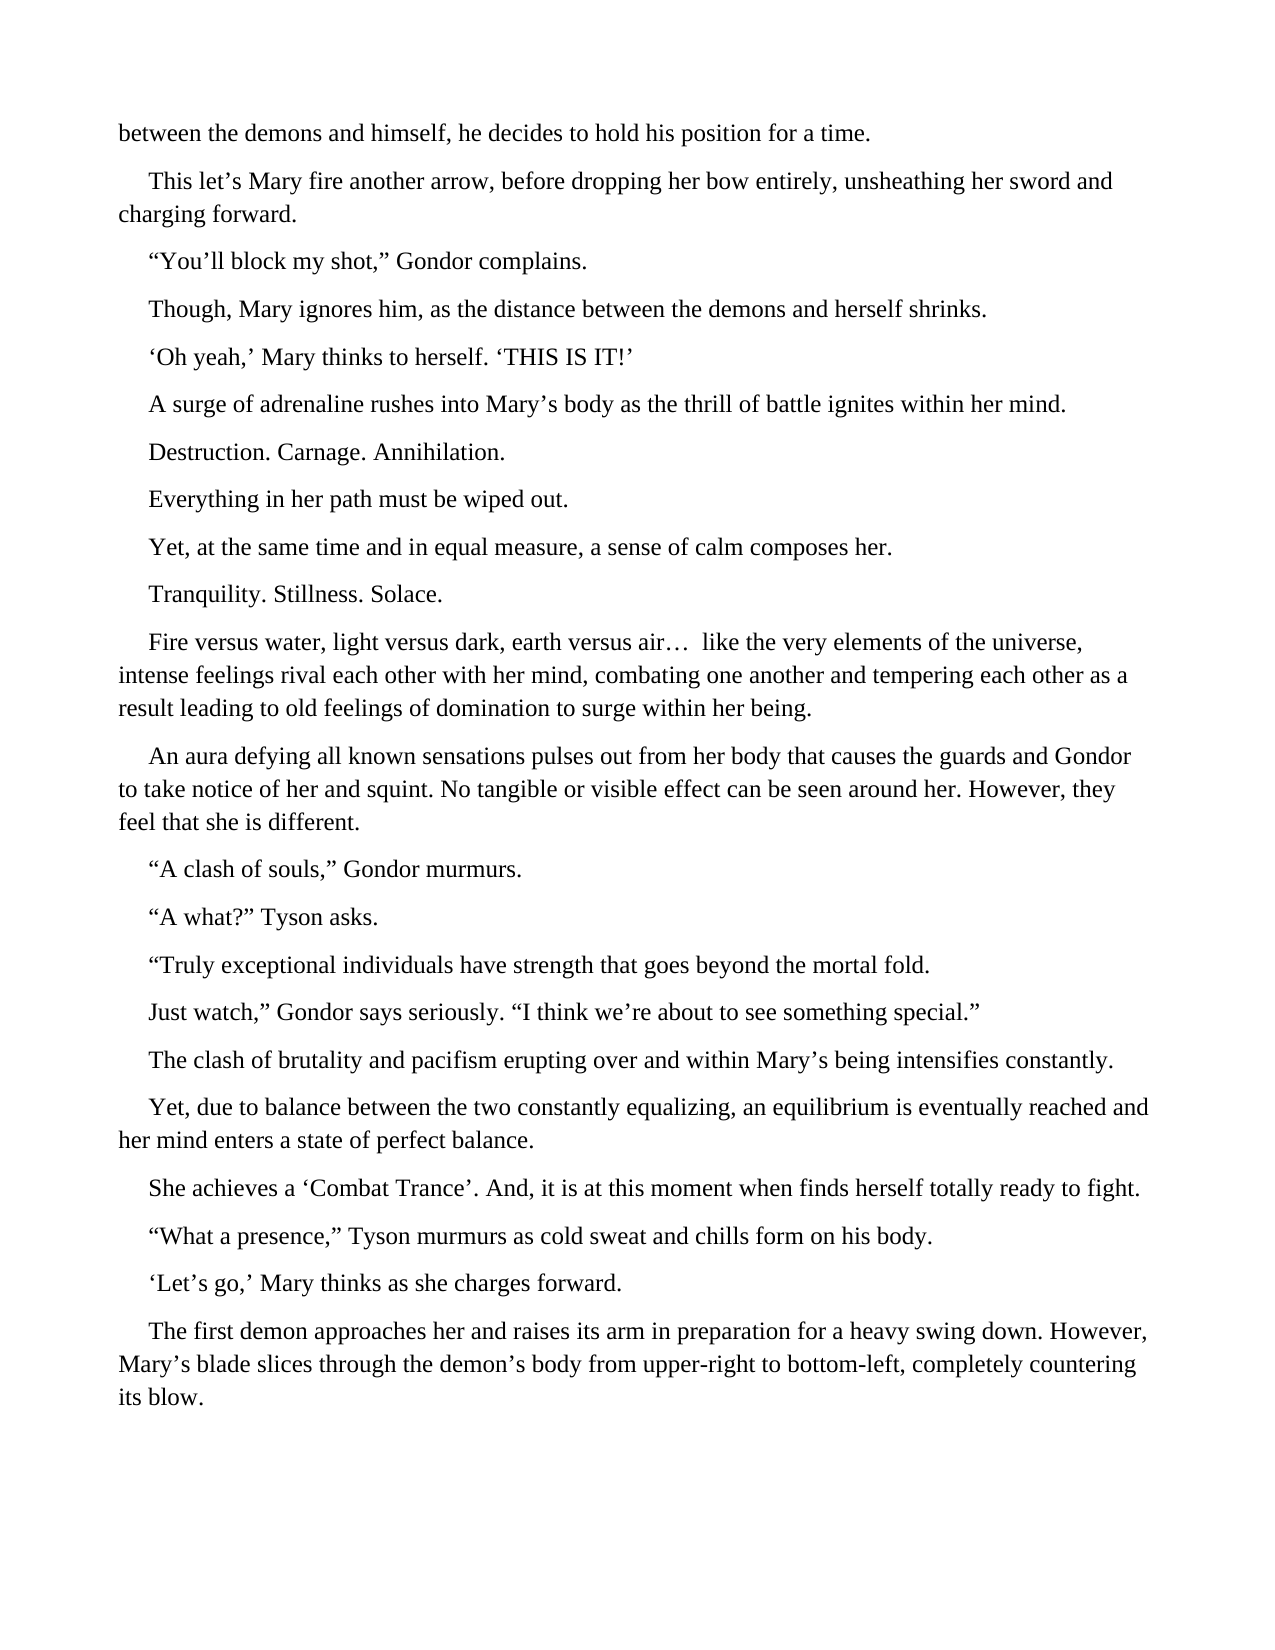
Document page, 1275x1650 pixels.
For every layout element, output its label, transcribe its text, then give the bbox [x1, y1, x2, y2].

text ‘Let’s go,’ Mary thinks as she charges forward. [118, 1268, 1157, 1297]
text The clash of brutality and pacifism erupting over and within Mary’s being intensifies constantly. [118, 1045, 1157, 1074]
text “You’ll block my shot,” Gondor complains. [118, 246, 1157, 275]
text Destruction. Carnage. Annihilation. [118, 437, 1157, 466]
text ‘Oh yeah,’ Mary thinks to herself. ‘THIS IS IT!’ [118, 342, 1157, 370]
text The first demon approaches her and raises its arm in preparation for a heavy swing down. However, Mary’s blade slices through the demon’s body from upper-right to bottom-left, completely countering its blow. [118, 1316, 1157, 1411]
text “What a presence,” Tyson murmurs as cold sweat and chills form on his body. [118, 1221, 1157, 1249]
text Just watch,” Gondor says seriously. “I think we’re about to see something special.” [118, 997, 1157, 1026]
text She achieves a ‘Combat Trance’. And, it is at this moment when finds herself totally ready to fight. [118, 1173, 1157, 1202]
text “A what?” Tyson asks. [118, 902, 1157, 931]
text Yet, due to balance between the two constantly equalizing, an equilibrium is eventually reached and her mind enters a state of perfect balance. [118, 1092, 1157, 1154]
text Though, Mary ignores him, as the distance between the demons and herself shrinks. [118, 294, 1157, 323]
text “A clash of souls,” Gondor murmurs. [118, 854, 1157, 883]
text Yet, at the same time and in equal measure, a sense of calm composes her. [118, 532, 1157, 561]
text Everything in her path must be wiped out. [118, 484, 1157, 513]
text between the demons and himself, he decides to hold his position for a time. [118, 118, 1157, 147]
text An aura defying all known sensations pulses out from her body that causes the guards and Gondor to take notice of her and squint. No tangible or visible effect can be seen around her. However, they feel that she is different. [118, 741, 1157, 836]
text A surge of adrenaline rushes into Mary’s body as the thrill of battle ignites within her mind. [118, 389, 1157, 418]
text Fire versus water, light versus dark, earth versus air… like the very elements of the universe, intense feelings rival each other with her mind, combating one another and tempering each other as a result leading to old feelings of domination to surge within her being. [118, 627, 1157, 722]
text This let’s Mary fire another arrow, before dropping her bow entirely, unsheathing her sword and charging forward. [118, 166, 1157, 227]
text Tranquility. Stillness. Solace. [118, 579, 1157, 608]
text “Truly exceptional individuals have strength that goes beyond the mortal fold. [118, 950, 1157, 978]
